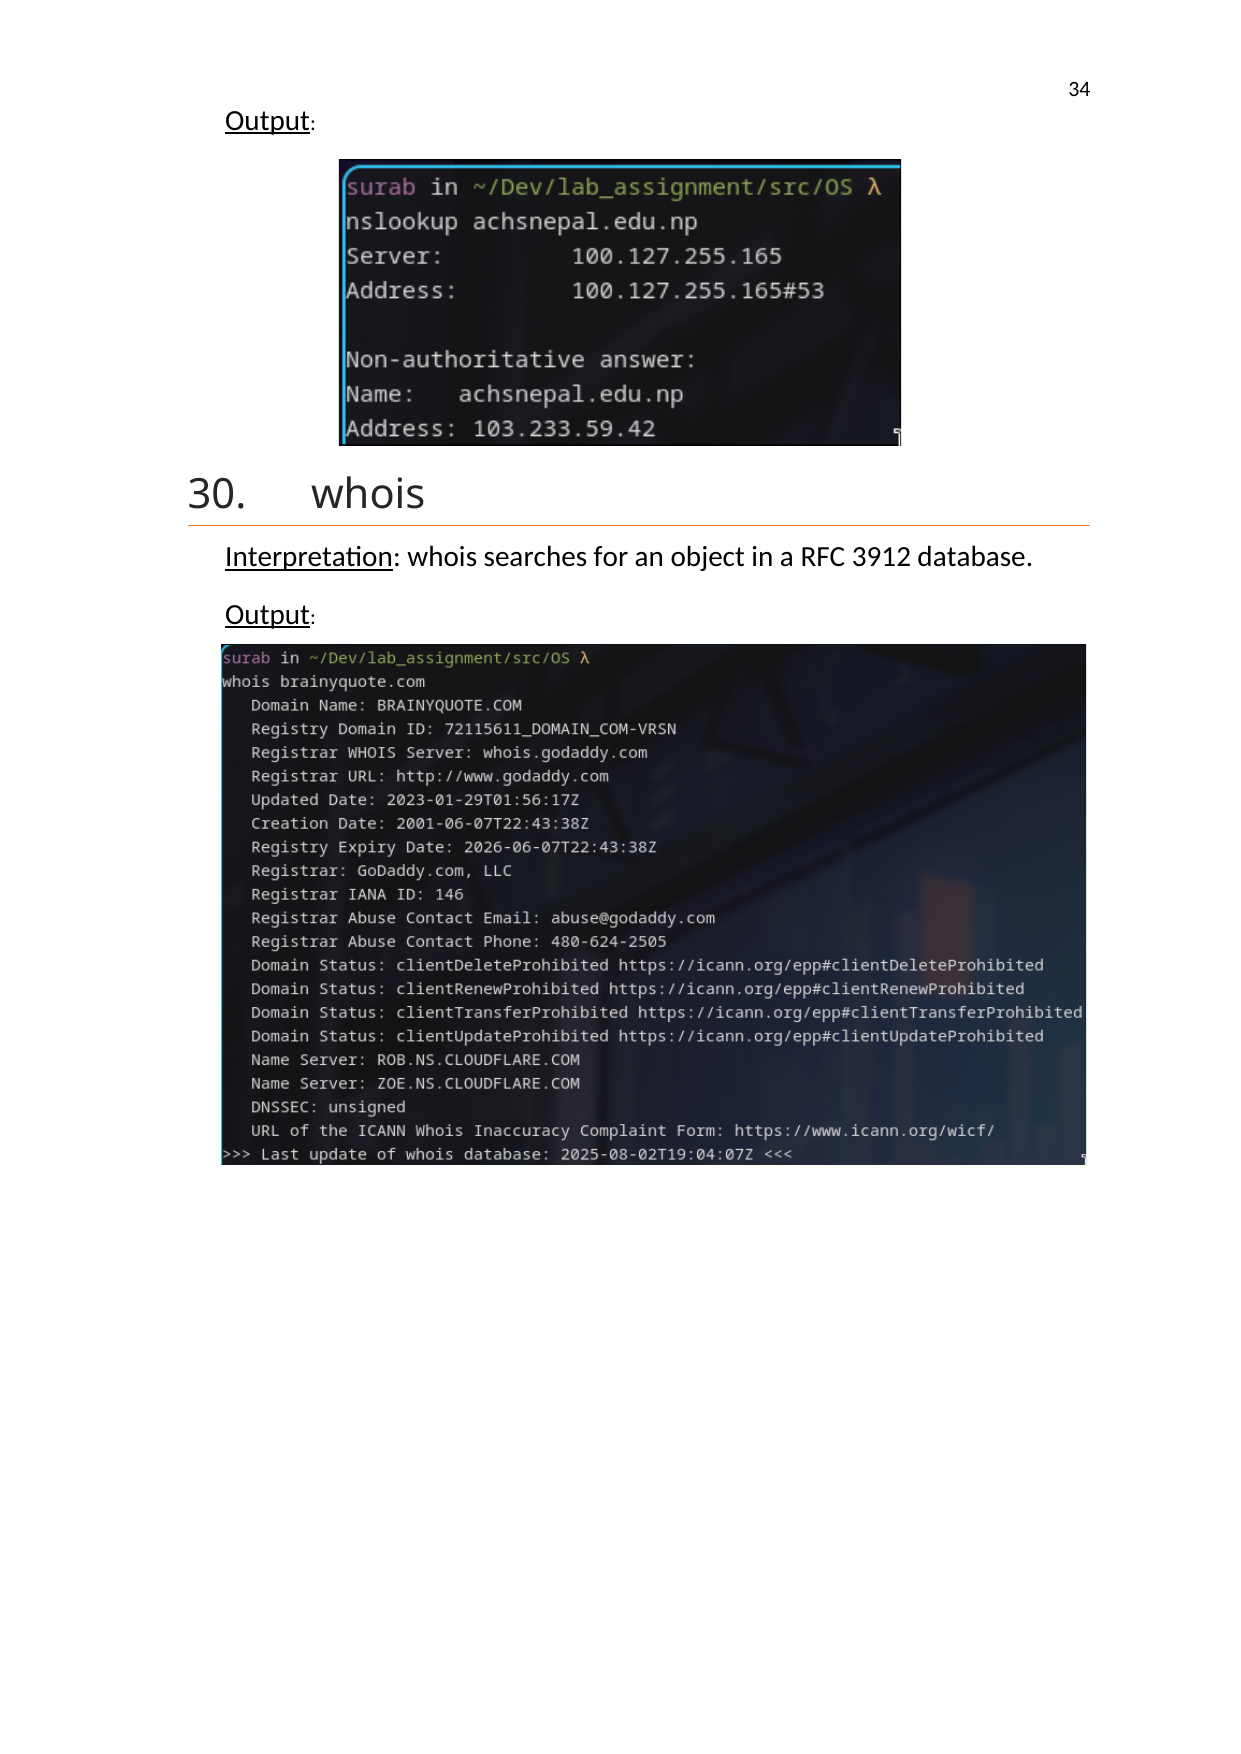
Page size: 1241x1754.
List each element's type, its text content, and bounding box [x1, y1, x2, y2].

text Output: [225, 596, 1090, 632]
subtitle whois [187, 464, 1090, 526]
picture [338, 159, 902, 446]
text Output: [225, 102, 1090, 137]
text Interpretation: whois searches for an object in a RFC 3912 database. [225, 538, 1090, 574]
picture [221, 644, 1087, 1165]
